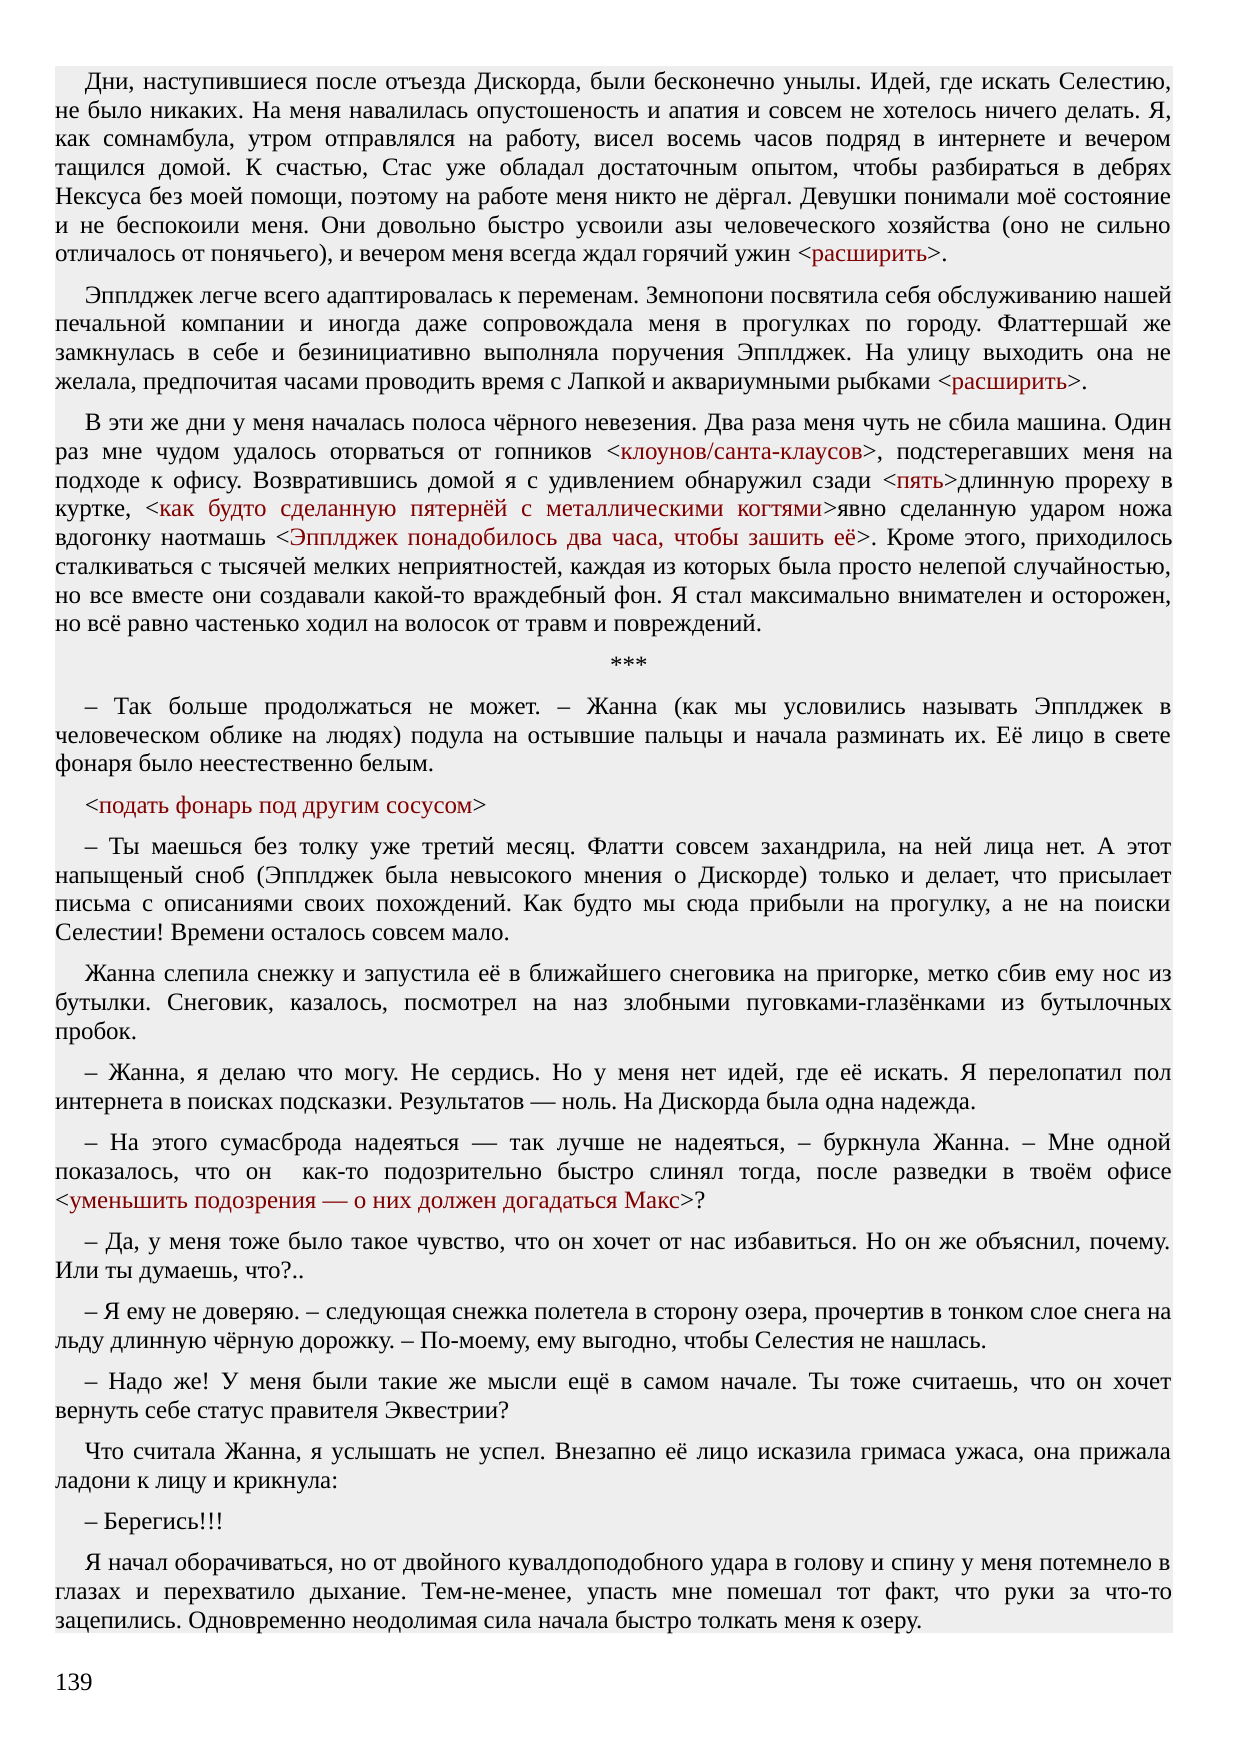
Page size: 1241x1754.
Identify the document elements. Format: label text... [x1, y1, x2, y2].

text В эти же дни у меня началась полоса чёрного невезения. Два раза меня чуть не сбила машина. Один раз мне чудом удалось оторваться от гопников <клоунов/санта-клаусов>, подстерегавших меня на подходе к офису. Возвратившись домой я с удивлением обнаружил сзади <пять>длинную прореху в куртке, <как будто сделанную пятернёй с металлическими когтями>явно сделанную ударом ножа вдогонку наотмашь <Эпплджек понадобилось два часа, чтобы зашить её>. Кроме этого, приходилось сталкиваться с тысячей мелких неприятностей, каждая из которых была просто нелепой случайностью, но все вместе они создавали какой-то враждебный фон. Я стал максимально внимателен и осторожен, но всё равно частенько ходил на волосок от травм и повреждений. [55, 407, 1173, 637]
text Эпплджек легче всего адаптировалась к переменам. Земнопони посвятила себя обслуживанию нашей печальной компании и иногда даже сопровождала меня в прогулках по городу. Флаттершай же замкнулась в себе и безинициативно выполняла поручения Эпплджек. На улицу выходить она не желала, предпочитая часами проводить время с Лапкой и аквариумными рыбками <расширить>. [55, 280, 1173, 395]
text – Да, у меня тоже было такое чувство, что он хочет от нас избавиться. Но он же объяснил, почему. Или ты думаешь, что?.. [55, 1226, 1173, 1283]
text Что считала Жанна, я услышать не успел. Внезапно её лицо исказила гримаса ужаса, она прижала ладони к лицу и крикнула: [55, 1436, 1173, 1493]
text Жанна слепила снежку и запустила её в ближайшего снеговика на пригорке, метко сбив ему нос из бутылки. Снеговик, казалось, посмотрел на наз злобными пуговками-глазёнками из бутылочных пробок. [55, 958, 1173, 1045]
text – На этого сумасброда надеяться — так лучше не надеяться, – буркнула Жанна. – Мне одной показалось, что он как-то подозрительно быстро слинял тогда, после разведки в твоём офисе <уменьшить подозрения — о них должен догадаться Макс>? [55, 1127, 1173, 1213]
text – Я ему не доверяю. – следующая снежка полетела в сторону озера, прочертив в тонком слое снега на льду длинную чёрную дорожку. – По-моему, ему выгодно, чтобы Селестия не нашлась. [55, 1296, 1173, 1353]
text – Берегись!!! [55, 1506, 1173, 1535]
text <подать фонарь под другим сосусом> [55, 790, 1173, 818]
text *** [55, 650, 1173, 678]
text – Жанна, я делаю что могу. Не сердись. Но у меня нет идей, где её искать. Я перелопатил пол интернета в поисках подсказки. Результатов — ноль. На Дискорда была одна надежда. [55, 1057, 1173, 1115]
text – Надо же! У меня были такие же мысли ещё в самом начале. Ты тоже считаешь, что он хочет вернуть себе статус правителя Эквестрии? [55, 1366, 1173, 1423]
text – Ты маешься без толку уже третий месяц. Флатти совсем захандрила, на ней лица нет. А этот напыщеный сноб (Эпплджек была невысокого мнения о Дискорде) только и делает, что присылает письма с описаниями своих похождений. Как будто мы сюда прибыли на прогулку, а не на поиски Селестии! Времени осталось совсем мало. [55, 831, 1173, 946]
text – Так больше продолжаться не может. – Жанна (как мы условились называть Эпплджек в человеческом облике на людях) подула на остывшие пальцы и начала разминать их. Её лицо в свете фонаря было неестественно белым. [55, 691, 1173, 777]
text Я начал оборачиваться, но от двойного кувалдоподобного удара в голову и спину у меня потемнело в глазах и перехватило дыхание. Тем-не-менее, упасть мне помешал тот факт, что руки за что-то зацепились. Одновременно неодолимая сила начала быстро толкать меня к озеру. [55, 1547, 1173, 1633]
text Дни, наступившиеся после отъезда Дискорда, были бесконечно унылы. Идей, где искать Селестию, не было никаких. На меня навалилась опустошеность и апатия и совсем не хотелось ничего делать. Я, как сомнамбула, утром отправлялся на работу, висел восемь часов подряд в интернете и вечером тащился домой. К счастью, Стас уже обладал достаточным опытом, чтобы разбираться в дебрях Нексуса без моей помощи, поэтому на работе меня никто не дёргал. Девушки понимали моё состояние и не беспокоили меня. Они довольно быстро усвоили азы человеческого хозяйства (оно не сильно отличалось от понячьего), и вечером меня всегда ждал горячий ужин <расширить>. [55, 66, 1173, 267]
